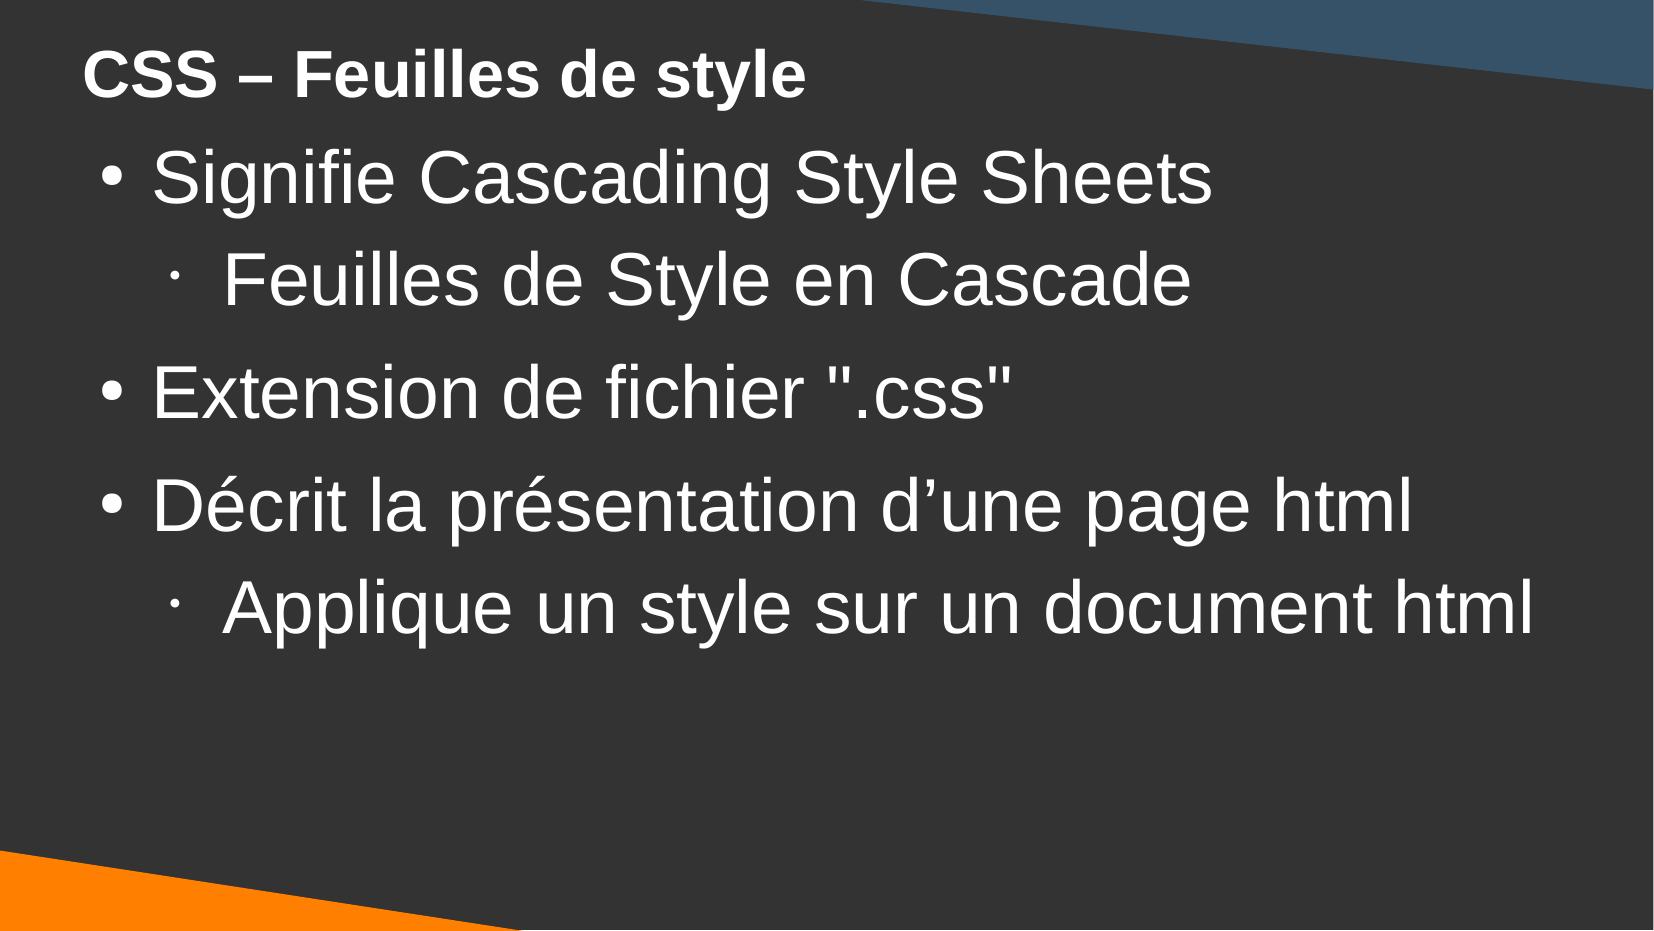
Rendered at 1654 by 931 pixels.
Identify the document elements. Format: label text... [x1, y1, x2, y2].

text_box [859, 0, 1654, 90]
list Signifie Cascading Style Sheets Feuilles de Style en Cascade Extension de fichier ".css" Décrit la présentation d’une page html Applique un style sur un document html [80, 135, 1605, 780]
text_box [0, 850, 524, 931]
title CSS – Feuilles de style [82, 36, 1571, 114]
